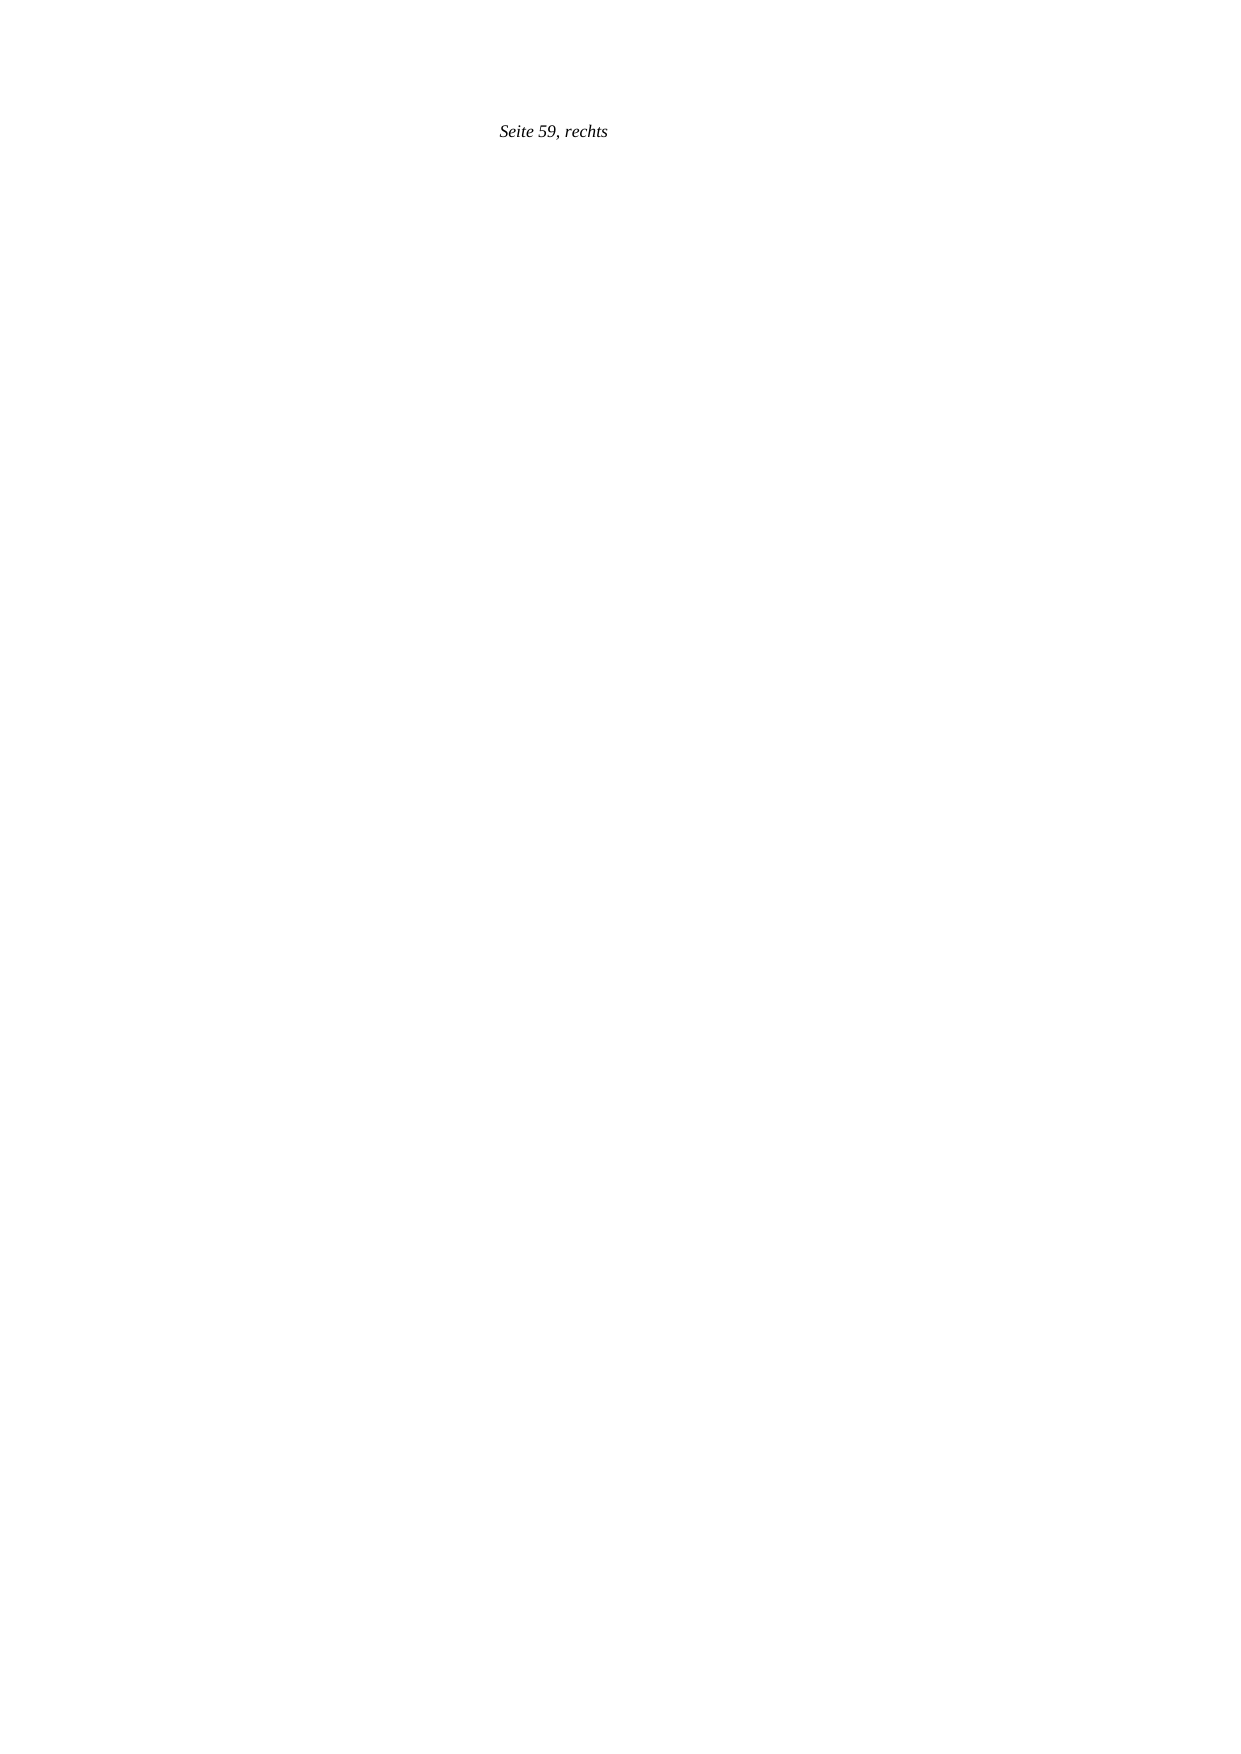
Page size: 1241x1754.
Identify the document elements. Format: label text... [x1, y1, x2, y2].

text Seite 59, rechts [231, 121, 609, 141]
